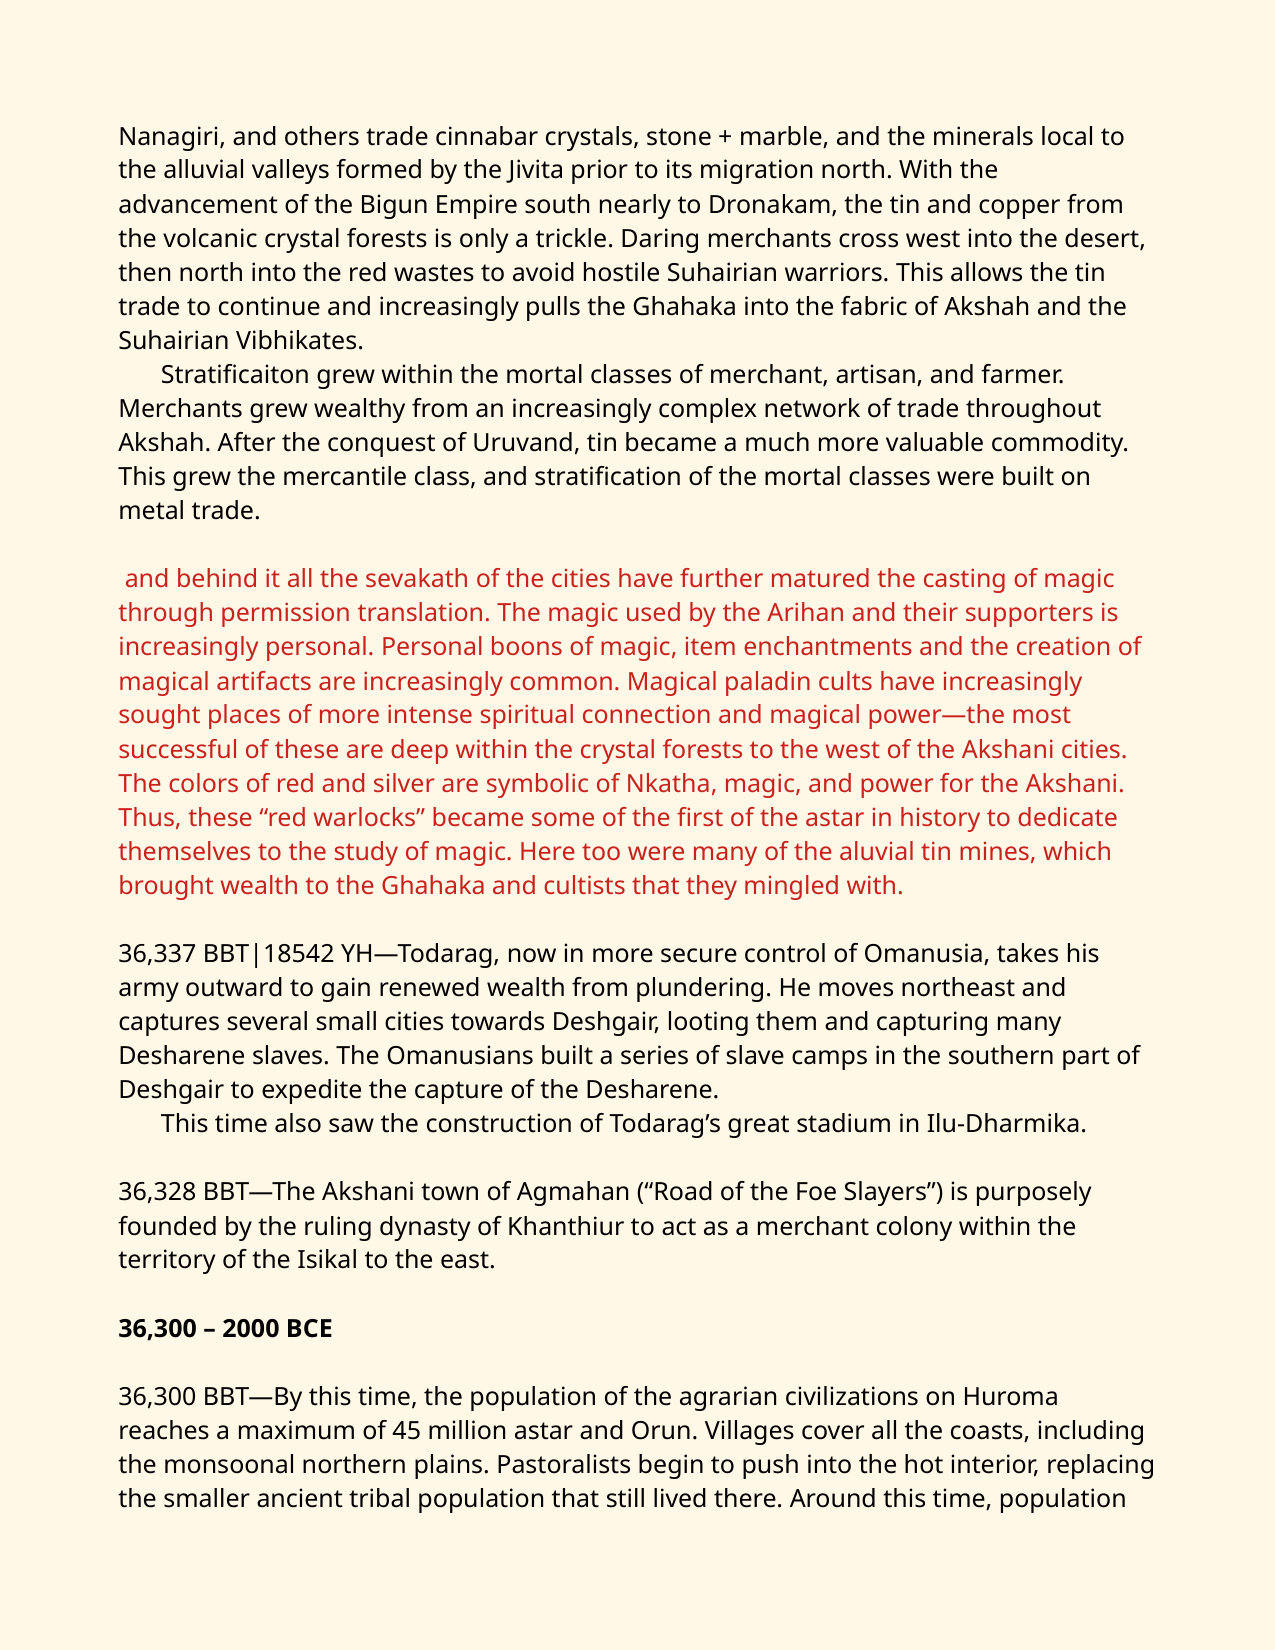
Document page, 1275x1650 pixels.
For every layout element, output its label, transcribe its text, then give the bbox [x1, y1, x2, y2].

text 36,328 BBT—The Akshani town of Agmahan (“Road of the Foe Slayers”) is purposely founded by the ruling dynasty of Khanthiur to act as a merchant colony within the territory of the Isikal to the east. [118, 1174, 1157, 1276]
text Nanagiri, and others trade cinnabar crystals, stone + marble, and the minerals local to the alluvial valleys formed by the Jivita prior to its migration north. With the advancement of the Bigun Empire south nearly to Dronakam, the tin and copper from the volcanic crystal forests is only a trickle. Daring merchants cross west into the desert, then north into the red wastes to avoid hostile Suhairian warriors. This allows the tin trade to continue and increasingly pulls the Ghahaka into the fabric of Akshah and the Suhairian Vibhikates. [118, 118, 1157, 357]
text 36,337 BBT|18542 YH—Todarag, now in more secure control of Omanusia, takes his army outward to gain renewed wealth from plundering. He moves northeast and captures several small cities towards Deshgair, looting them and capturing many Desharene slaves. The Omanusians built a series of slave camps in the southern part of Deshgair to expedite the capture of the Desharene. [118, 936, 1157, 1106]
text 36,300 – 2000 BCE [118, 1310, 1157, 1344]
text Stratificaiton grew within the mortal classes of merchant, artisan, and farmer. Merchants grew wealthy from an increasingly complex network of trade throughout Akshah. After the conquest of Uruvand, tin became a much more valuable commodity. This grew the mercantile class, and stratification of the mortal classes were built on metal trade. [118, 357, 1157, 527]
text This time also saw the construction of Todarag’s great stadium in Ilu-Dharmika. [118, 1106, 1157, 1140]
text 36,300 BBT—By this time, the population of the agrarian civilizations on Huroma reaches a maximum of 45 million astar and Orun. Villages cover all the coasts, including the monsoonal northern plains. Pastoralists begin to push into the hot interior, replacing the smaller ancient tribal population that still lived there. Around this time, population [118, 1378, 1157, 1515]
text and behind it all the sevakath of the cities have further matured the casting of magic through permission translation. The magic used by the Arihan and their supporters is increasingly personal. Personal boons of magic, item enchantments and the creation of magical artifacts are increasingly common. Magical paladin cults have increasingly sought places of more intense spiritual connection and magical power—the most successful of these are deep within the crystal forests to the west of the Akshani cities. The colors of red and silver are symbolic of Nkatha, magic, and power for the Akshani. Thus, these “red warlocks” became some of the first of the astar in history to dedicate themselves to the study of magic. Here too were many of the aluvial tin mines, which brought wealth to the Ghahaka and cultists that they mingled with. [118, 561, 1157, 902]
